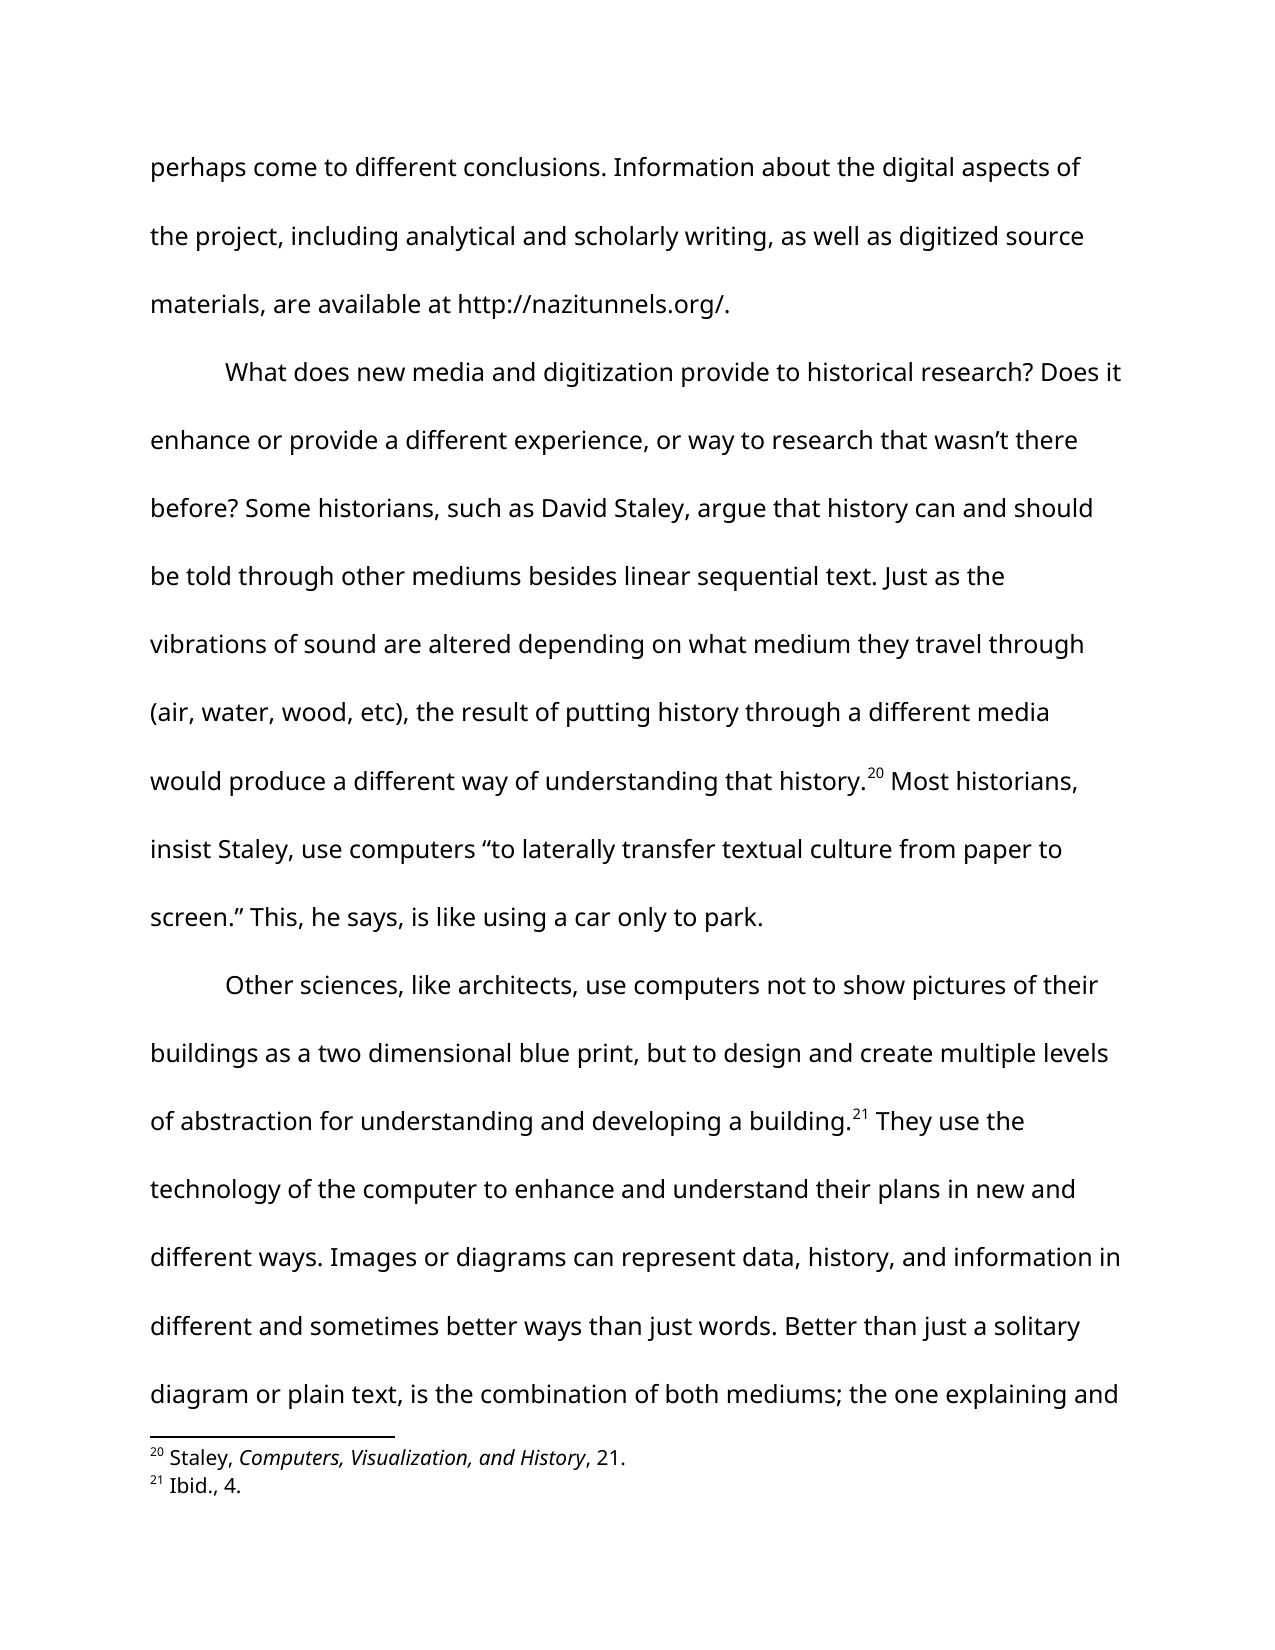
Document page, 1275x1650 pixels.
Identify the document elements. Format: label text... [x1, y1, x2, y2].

text Other sciences, like architects, use computers not to show pictures of their buildings as a two dimensional blue print, but to design and create multiple levels of abstraction for understanding and developing a building.⁠ They use the technology of the computer to enhance and understand their plans in new and different ways. Images or diagrams can represent data, history, and information in different and sometimes better ways than just words. Better than just a solitary diagram or plain text, is the combination of both mediums; the one explaining and [150, 967, 1125, 1410]
text perhaps come to different conclusions. Information about the digital aspects of the project, including analytical and scholarly writing, as well as digitized source materials, are available at http://nazitunnels.org/. [150, 150, 1125, 320]
text What does new media and digitization provide to historical research? Does it enhance or provide a different experience, or way to research that wasn’t there before? Some historians, such as David Staley, argue that history can and should be told through other mediums besides linear sequential text. Just as the vibrations of sound are altered depending on what medium they travel through (air, water, wood, etc), the result of putting history through a different media would produce a different way of understanding that history. Most historians, insist Staley, use computers “to laterally transfer textual culture from paper to screen.” This, he says, is like using a car only to park. [150, 354, 1125, 933]
text Ibid., 4. [150, 1472, 1125, 1500]
text Staley, Computers, Visualization, and History, 21. [150, 1443, 1125, 1472]
